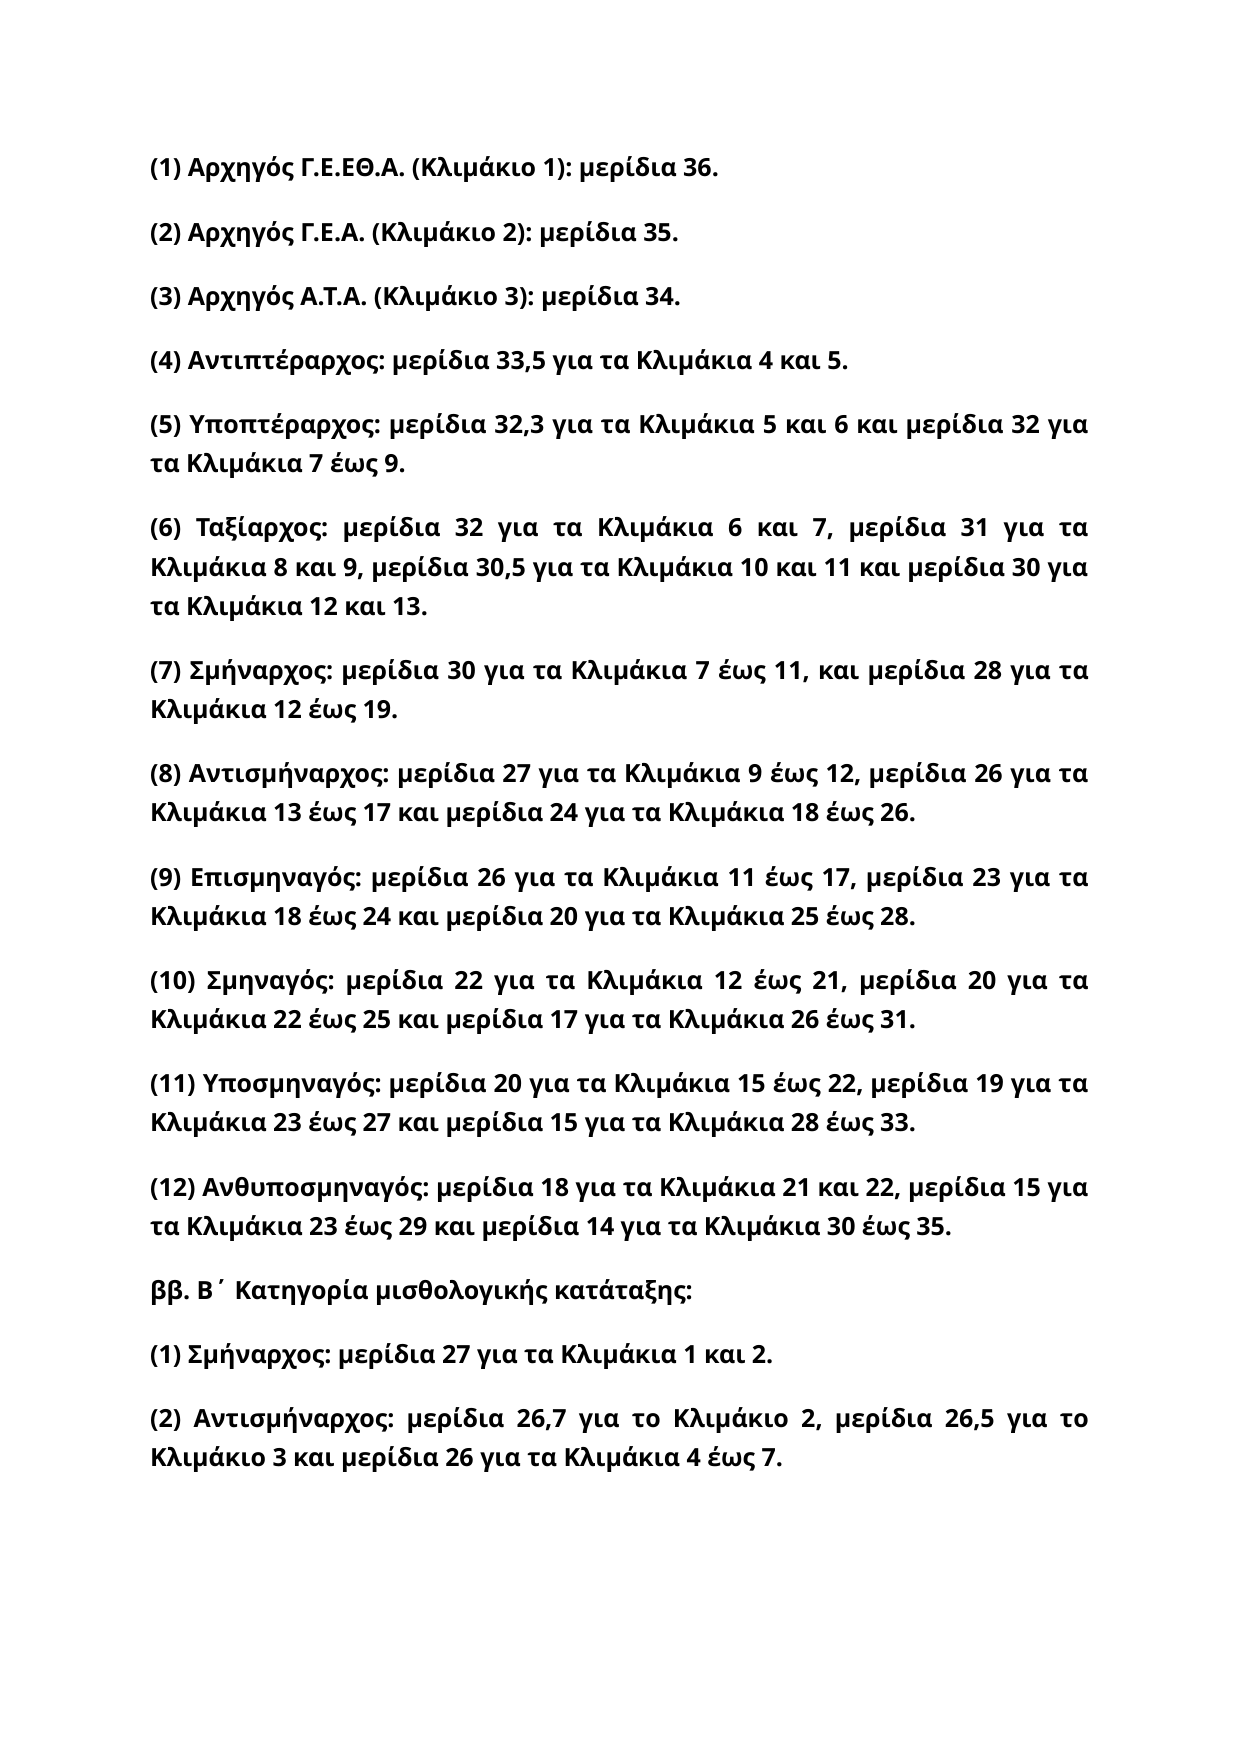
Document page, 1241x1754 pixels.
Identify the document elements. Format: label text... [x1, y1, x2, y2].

text (12) Ανθυποσμηναγός: μερίδια 18 για τα Κλιμάκια 21 και 22, μερίδια 15 για τα Κλιμάκια 23 έως 29 και μερίδια 14 για τα Κλιμάκια 30 έως 35. [150, 1169, 1090, 1242]
text (7) Σμήναρχος: μερίδια 30 για τα Κλιμάκια 7 έως 11, και μερίδια 28 για τα Κλιμάκια 12 έως 19. [150, 652, 1090, 726]
text (1) Σμήναρχος: μερίδια 27 για τα Κλιμάκια 1 και 2. [150, 1337, 1090, 1371]
text ββ. Β΄ Κατηγορία μισθολογικής κατάταξης: [150, 1272, 1090, 1307]
text (2) Αρχηγός Γ.Ε.Α. (Κλιμάκιο 2): μερίδια 35. [150, 214, 1090, 248]
text (3) Αρχηγός Α.Τ.Α. (Κλιμάκιο 3): μερίδια 34. [150, 278, 1090, 312]
text (2) Αντισμήναρχος: μερίδια 26,7 για το Κλιμάκιο 2, μερίδια 26,5 για το Κλιμάκιο 3 και μερίδια 26 για τα Κλιμάκια 4 έως 7. [150, 1401, 1090, 1474]
text (4) Αντιπτέραρχος: μερίδια 33,5 για τα Κλιμάκια 4 και 5. [150, 342, 1090, 377]
text (6) Ταξίαρχος: μερίδια 32 για τα Κλιμάκια 6 και 7, μερίδια 31 για τα Κλιμάκια 8 και 9, μερίδια 30,5 για τα Κλιμάκια 10 και 11 και μερίδια 30 για τα Κλιμάκια 12 και 13. [150, 510, 1090, 622]
text (10) Σμηναγός: μερίδια 22 για τα Κλιμάκια 12 έως 21, μερίδια 20 για τα Κλιμάκια 22 έως 25 και μερίδια 17 για τα Κλιμάκια 26 έως 31. [150, 962, 1090, 1036]
text (5) Υποπτέραρχος: μερίδια 32,3 για τα Κλιμάκια 5 και 6 και μερίδια 32 για τα Κλιμάκια 7 έως 9. [150, 407, 1090, 480]
text (9) Επισμηναγός: μερίδια 26 για τα Κλιμάκια 11 έως 17, μερίδια 23 για τα Κλιμάκια 18 έως 24 και μερίδια 20 για τα Κλιμάκια 25 έως 28. [150, 859, 1090, 932]
text (8) Αντισμήναρχος: μερίδια 27 για τα Κλιμάκια 9 έως 12, μερίδια 26 για τα Κλιμάκια 13 έως 17 και μερίδια 24 για τα Κλιμάκια 18 έως 26. [150, 756, 1090, 829]
text (11) Υποσμηναγός: μερίδια 20 για τα Κλιμάκια 15 έως 22, μερίδια 19 για τα Κλιμάκια 23 έως 27 και μερίδια 15 για τα Κλιμάκια 28 έως 33. [150, 1066, 1090, 1139]
text (1) Αρχηγός Γ.Ε.ΕΘ.Α. (Κλιμάκιο 1): μερίδια 36. [150, 150, 1090, 184]
